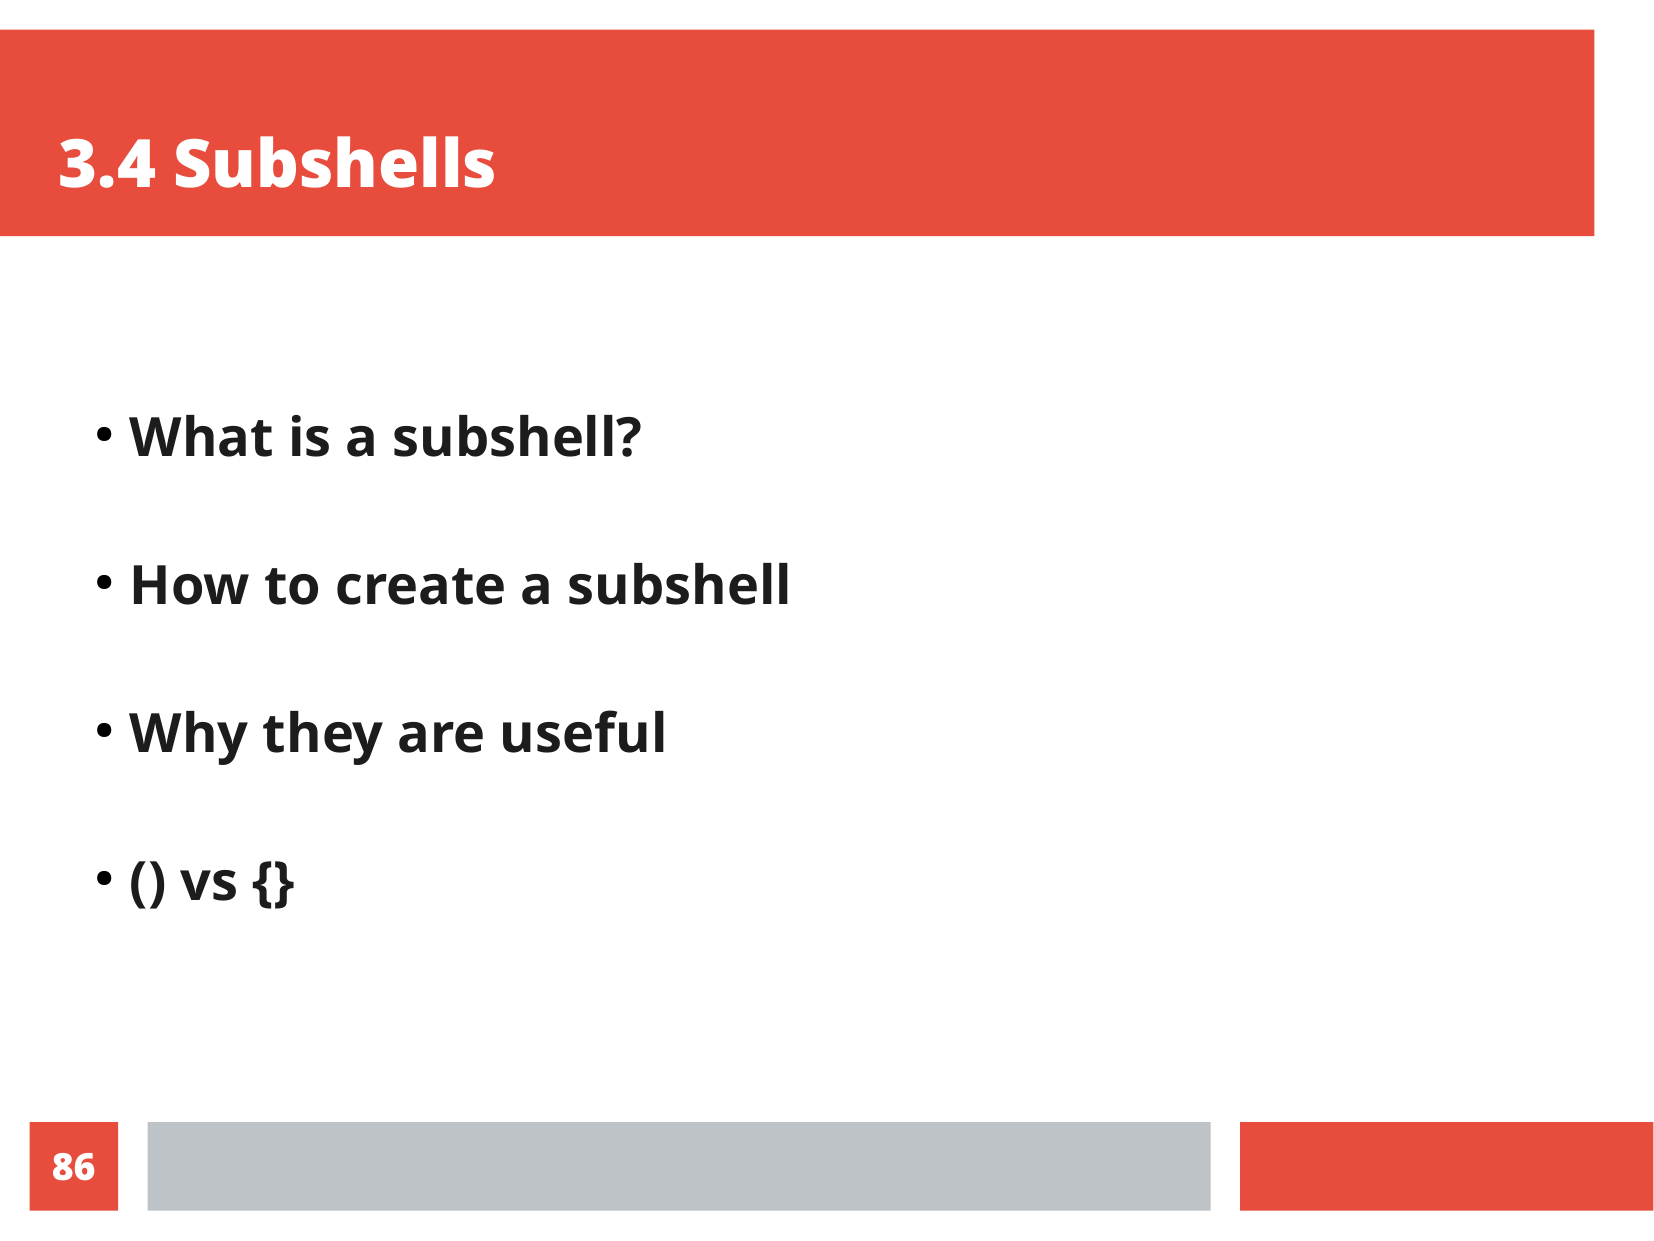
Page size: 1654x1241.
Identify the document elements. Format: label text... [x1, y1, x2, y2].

subtitle What is a subshell? How to create a subshell Why they are useful () vs {} [59, 324, 1565, 1093]
title 3.4 Subshells [59, 59, 1595, 207]
